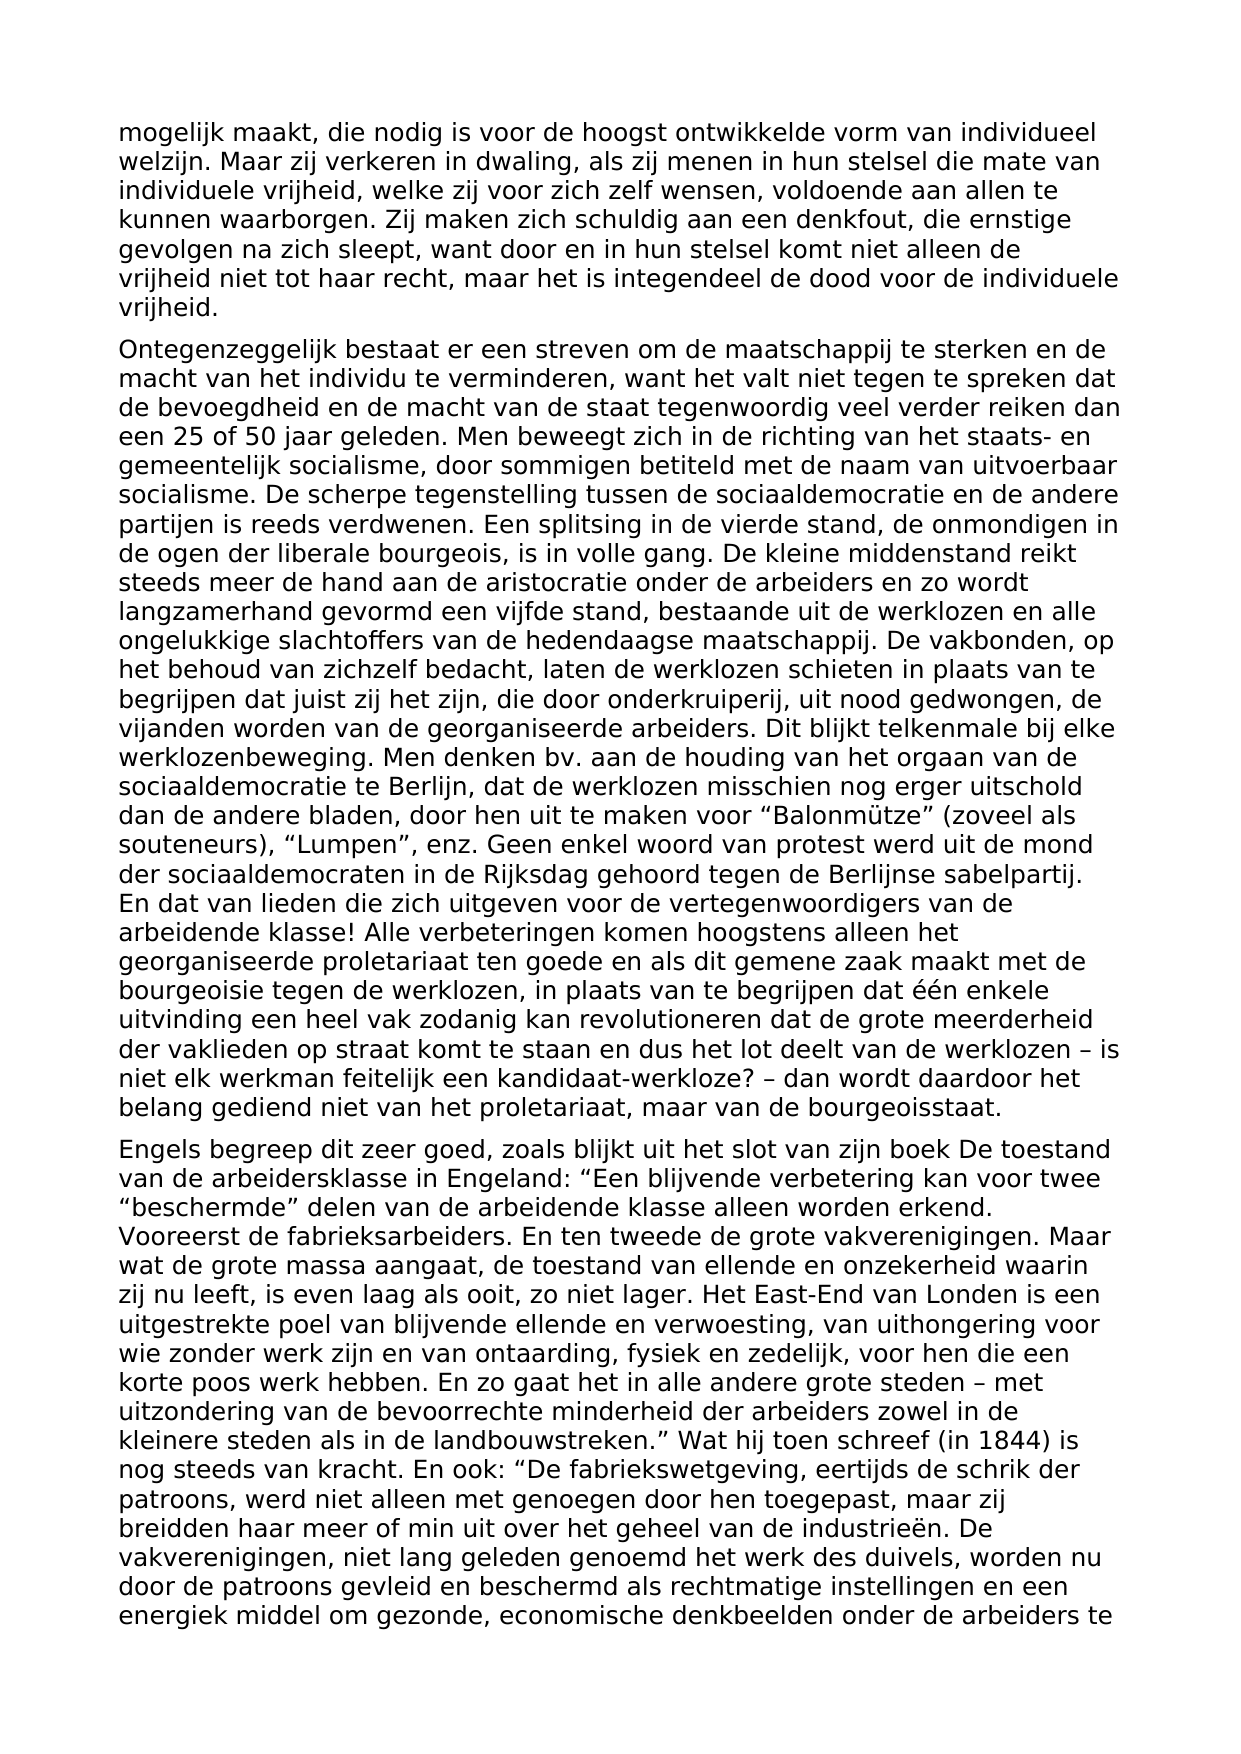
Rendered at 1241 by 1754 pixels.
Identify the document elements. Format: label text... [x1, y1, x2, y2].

text mogelijk maakt, die nodig is voor de hoogst ontwikkelde vorm van individueel welzijn. Maar zij verkeren in dwaling, als zij menen in hun stelsel die mate van individuele vrijheid, welke zij voor zich zelf wensen, voldoende aan allen te kunnen waarborgen. Zij maken zich schuldig aan een denkfout, die ernstige gevolgen na zich sleept, want door en in hun stelsel komt niet alleen de vrijheid niet tot haar recht, maar het is integendeel de dood voor de individuele vrijheid. [118, 118, 1122, 322]
text Engels begreep dit zeer goed, zoals blijkt uit het slot van zijn boek De toestand van de arbeidersklasse in Engeland: “Een blijvende verbetering kan voor twee “beschermde” delen van de arbeidende klasse alleen worden erkend. Vooreerst de fabrieksarbeiders. En ten tweede de grote vakverenigingen. Maar wat de grote massa aangaat, de toestand van ellende en onzekerheid waarin zij nu leeft, is even laag als ooit, zo niet lager. Het East-End van Londen is een uitgestrekte poel van blijvende ellende en verwoesting, van uithongering voor wie zonder werk zijn en van ontaarding, fysiek en zedelijk, voor hen die een korte poos werk hebben. En zo gaat het in alle andere grote steden – met uitzondering van de bevoorrechte minderheid der arbeiders zowel in de kleinere steden als in de landbouwstreken.” Wat hij toen schreef (in 1844) is nog steeds van kracht. En ook: “De fabriekswetgeving, eertijds de schrik der patroons, werd niet alleen met genoegen door hen toegepast, maar zij breidden haar meer of min uit over het geheel van de industrieën. De vakverenigingen, niet lang geleden genoemd het werk des duivels, worden nu door de patroons gevleid en beschermd als rechtmatige instellingen en een energiek middel om gezonde, economische denkbeelden onder de arbeiders te [118, 1135, 1122, 1631]
text Ontegenzeggelijk bestaat er een streven om de maatschappij te sterken en de macht van het individu te verminderen, want het valt niet tegen te spreken dat de bevoegdheid en de macht van de staat tegenwoordig veel verder reiken dan een 25 of 50 jaar geleden. Men beweegt zich in de richting van het staats- en gemeentelijk socialisme, door sommigen betiteld met de naam van uitvoerbaar socialisme. De scherpe tegenstelling tussen de sociaaldemocratie en de andere partijen is reeds verdwenen. Een splitsing in de vierde stand, de onmondigen in de ogen der liberale bourgeois, is in volle gang. De kleine middenstand reikt steeds meer de hand aan de aristocratie onder de arbeiders en zo wordt langzamerhand gevormd een vijfde stand, bestaande uit de werklozen en alle ongelukkige slachtoffers van de hedendaagse maatschappij. De vakbonden, op het behoud van zichzelf bedacht, laten de werklozen schieten in plaats van te begrijpen dat juist zij het zijn, die door onderkruiperij, uit nood gedwongen, de vijanden worden van de georganiseerde arbeiders. Dit blijkt telkenmale bij elke werklozenbeweging. Men denken bv. aan de houding van het orgaan van de sociaaldemocratie te Berlijn, dat de werklozen misschien nog erger uitschold dan de andere bladen, door hen uit te maken voor “Balonmütze” (zoveel als souteneurs), “Lumpen”, enz. Geen enkel woord van protest werd uit de mond der sociaaldemocraten in de Rijksdag gehoord tegen de Berlijnse sabelpartij. En dat van lieden die zich uitgeven voor de vertegenwoordigers van de arbeidende klasse! Alle verbeteringen komen hoogstens alleen het georganiseerde proletariaat ten goede en als dit gemene zaak maakt met de bourgeoisie tegen de werklozen, in plaats van te begrijpen dat één enkele uitvinding een heel vak zodanig kan revolutioneren dat de grote meerderheid der vaklieden op straat komt te staan en dus het lot deelt van de werklozen – is niet elk werkman feitelijk een kandidaat-werkloze? – dan wordt daardoor het belang gediend niet van het proletariaat, maar van de bourgeoisstaat. [118, 335, 1122, 1122]
